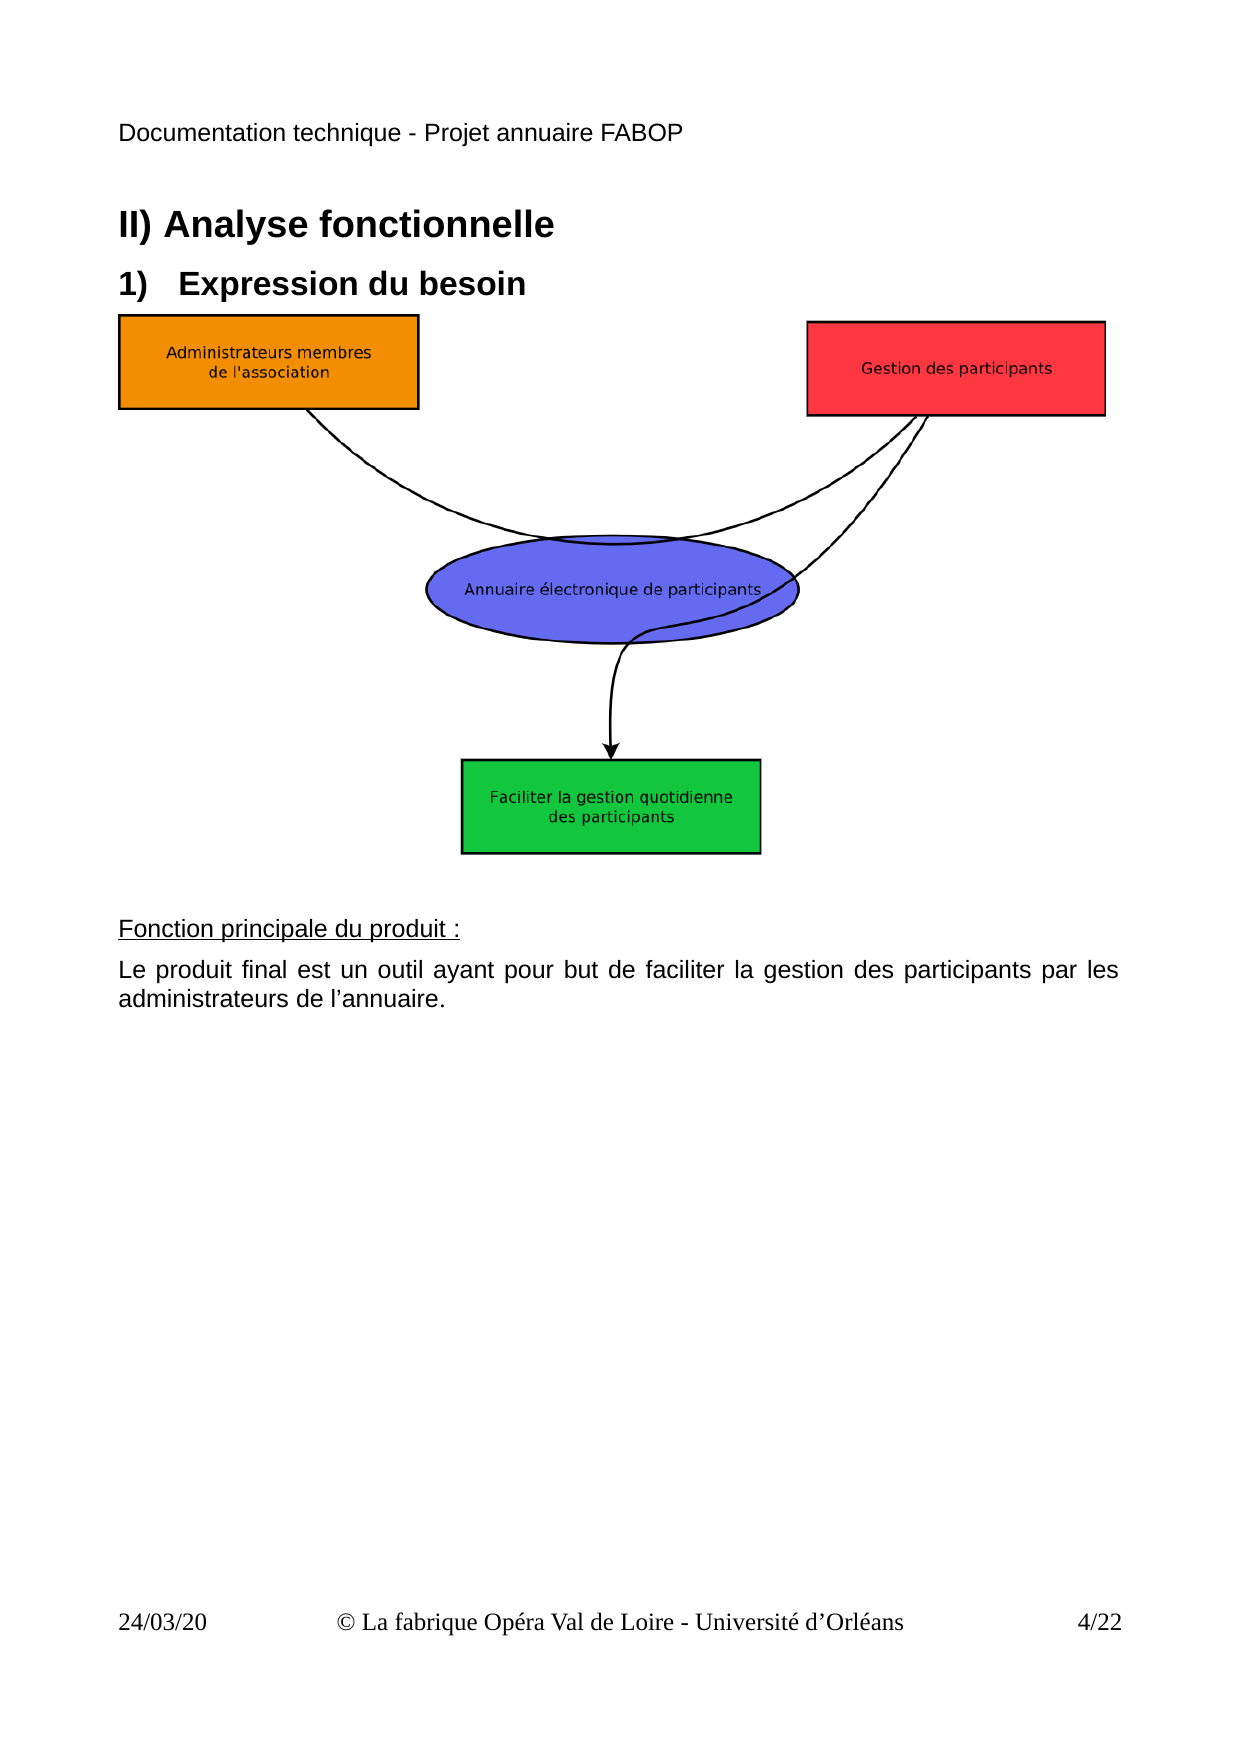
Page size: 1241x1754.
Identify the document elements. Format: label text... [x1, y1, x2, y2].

subtitle Expression du besoin [118, 263, 1122, 302]
picture [118, 314, 1123, 873]
text Fonction principale du produit : [118, 914, 1122, 943]
subtitle Analyse fonctionnelle [118, 201, 1122, 245]
text Le produit final est un outil ayant pour but de faciliter la gestion des participants par les administrateurs de l’annuaire. [118, 956, 1122, 1013]
